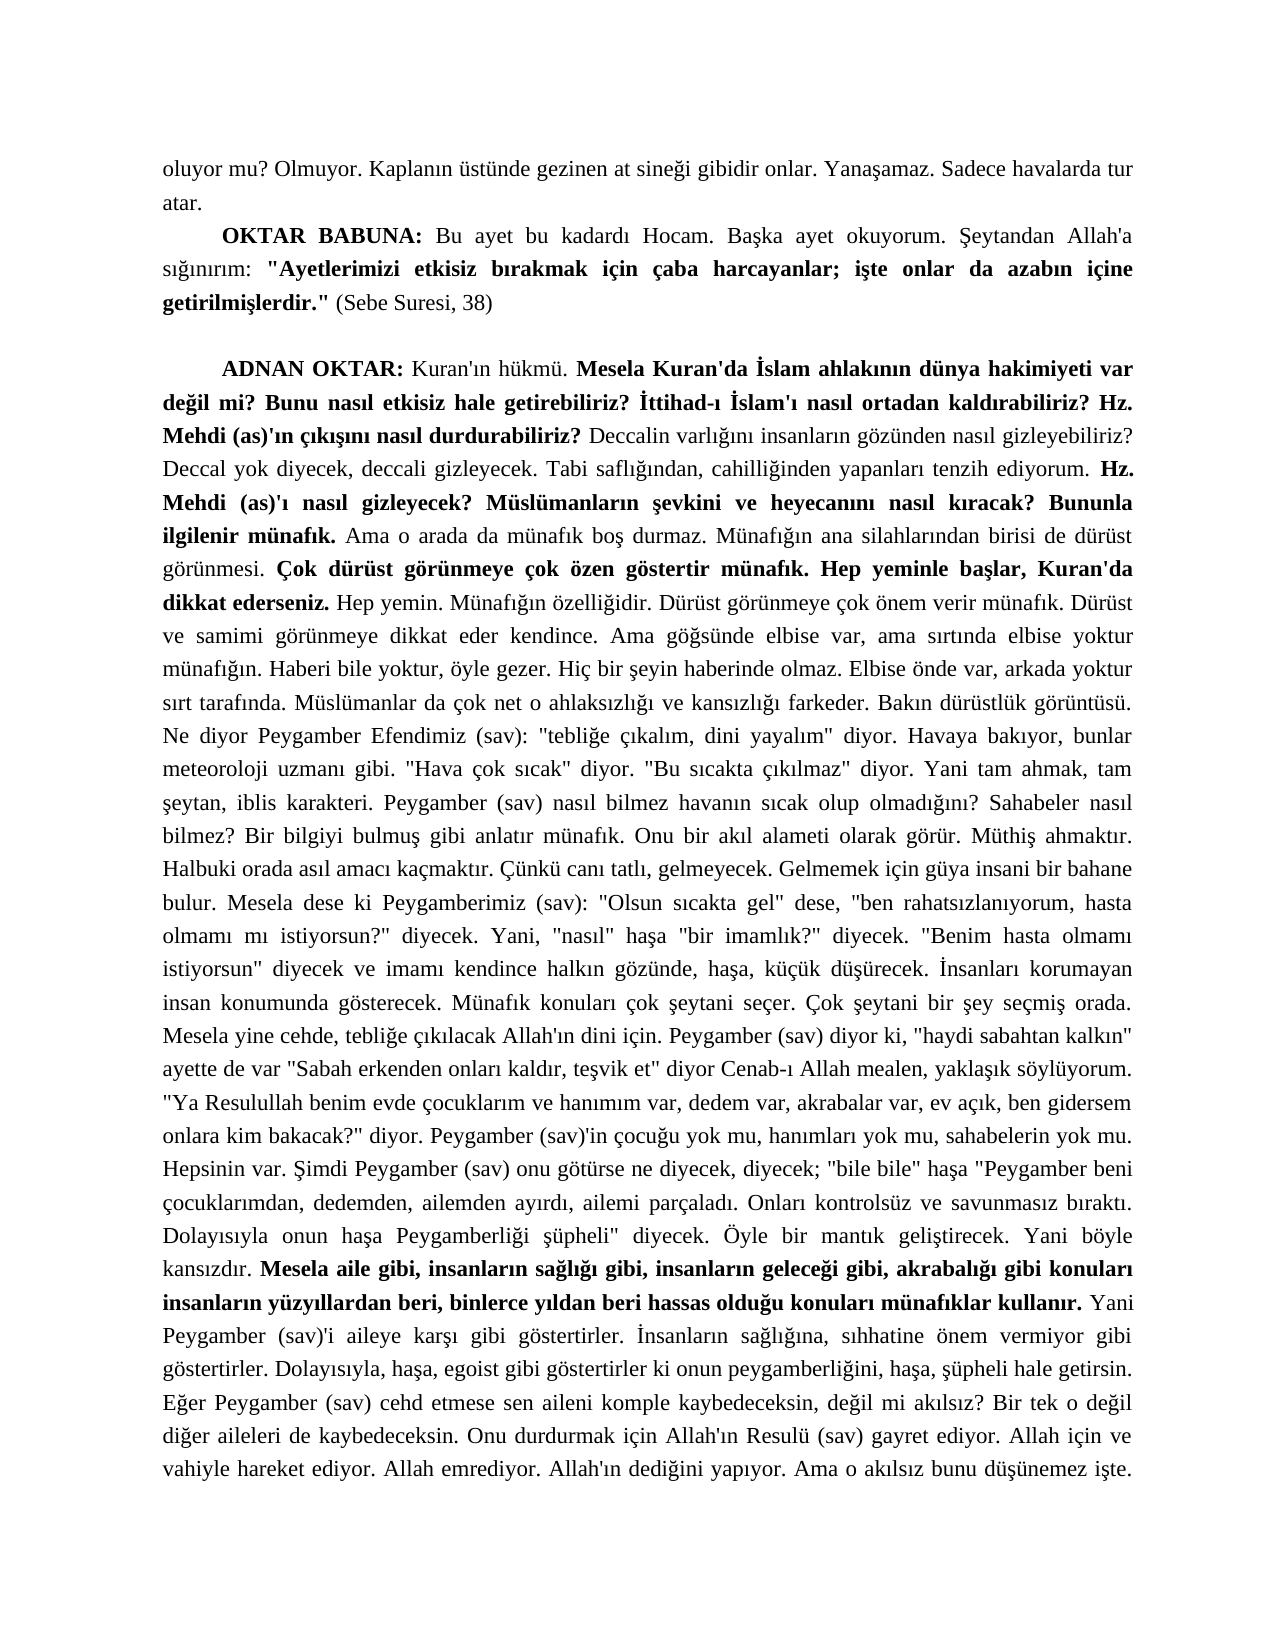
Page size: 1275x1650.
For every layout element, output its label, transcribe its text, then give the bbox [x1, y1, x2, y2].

text OKTAR BABUNA: Bu ayet bu kadardı Hocam. Başka ayet okuyorum. Şeytandan Allah'a sığınırım: "Ayetlerimizi etkisiz bırakmak için çaba harcayanlar; işte onlar da azabın içine getirilmişlerdir." (Sebe Suresi, 38) [162, 217, 1134, 317]
text ADNAN OKTAR: Kuran'ın hükmü. Mesela Kuran'da İslam ahlakının dünya hakimiyeti var değil mi? Bunu nasıl etkisiz hale getirebiliriz? İttihad-ı İslam'ı nasıl ortadan kaldırabiliriz? Hz. Mehdi (as)'ın çıkışını nasıl durdurabiliriz? Deccalin varlığını insanların gözünden nasıl gizleyebiliriz? Deccal yok diyecek, deccali gizleyecek. Tabi saflığından, cahilliğinden yapanları tenzih ediyorum. Hz. Mehdi (as)'ı nasıl gizleyecek? Müslümanların şevkini ve heyecanını nasıl kıracak? Bununla ilgilenir münafık. Ama o arada da münafık boş durmaz. Münafığın ana silahlarından birisi de dürüst görünmesi. Çok dürüst görünmeye çok özen göstertir münafık. Hep yeminle başlar, Kuran'da dikkat ederseniz. Hep yemin. Münafığın özelliğidir. Dürüst görünmeye çok önem verir münafık. Dürüst ve samimi görünmeye dikkat eder kendince. Ama göğsünde elbise var, ama sırtında elbise yoktur münafığın. Haberi bile yoktur, öyle gezer. Hiç bir şeyin haberinde olmaz. Elbise önde var, arkada yoktur sırt tarafında. Müslümanlar da çok net o ahlaksızlığı ve kansızlığı farkeder. Bakın dürüstlük görüntüsü. Ne diyor Peygamber Efendimiz (sav): "tebliğe çıkalım, dini yayalım" diyor. Havaya bakıyor, bunlar meteoroloji uzmanı gibi. "Hava çok sıcak" diyor. "Bu sıcakta çıkılmaz" diyor. Yani tam ahmak, tam şeytan, iblis karakteri. Peygamber (sav) nasıl bilmez havanın sıcak olup olmadığını? Sahabeler nasıl bilmez? Bir bilgiyi bulmuş gibi anlatır münafık. Onu bir akıl alameti olarak görür. Müthiş ahmaktır. Halbuki orada asıl amacı kaçmaktır. Çünkü canı tatlı, gelmeyecek. Gelmemek için güya insani bir bahane bulur. Mesela dese ki Peygamberimiz (sav): "Olsun sıcakta gel" dese, "ben rahatsızlanıyorum, hasta olmamı mı istiyorsun?" diyecek. Yani, "nasıl" haşa "bir imamlık?" diyecek. "Benim hasta olmamı istiyorsun" diyecek ve imamı kendince halkın gözünde, haşa, küçük düşürecek. İnsanları korumayan insan konumunda gösterecek. Münafık konuları çok şeytani seçer. Çok şeytani bir şey seçmiş orada. Mesela yine cehde, tebliğe çıkılacak Allah'ın dini için. Peygamber (sav) diyor ki, "haydi sabahtan kalkın" ayette de var "Sabah erkenden onları kaldır, teşvik et" diyor Cenab-ı Allah mealen, yaklaşık söylüyorum. "Ya Resulullah benim evde çocuklarım ve hanımım var, dedem var, akrabalar var, ev açık, ben gidersem onlara kim bakacak?" diyor. Peygamber (sav)'in çocuğu yok mu, hanımları yok mu, sahabelerin yok mu. Hepsinin var. Şimdi Peygamber (sav) onu götürse ne diyecek, diyecek; "bile bile" haşa "Peygamber beni çocuklarımdan, dedemden, ailemden ayırdı, ailemi parçaladı. Onları kontrolsüz ve savunmasız bıraktı. Dolayısıyla onun haşa Peygamberliği şüpheli" diyecek. Öyle bir mantık geliştirecek. Yani böyle kansızdır. Mesela aile gibi, insanların sağlığı gibi, insanların geleceği gibi, akrabalığı gibi konuları insanların yüzyıllardan beri, binlerce yıldan beri hassas olduğu konuları münafıklar kullanır. Yani Peygamber (sav)'i aileye karşı gibi göstertirler. İnsanların sağlığına, sıhhatine önem vermiyor gibi göstertirler. Dolayısıyla, haşa, egoist gibi göstertirler ki onun peygamberliğini, haşa, şüpheli hale getirsin. Eğer Peygamber (sav) cehd etmese sen aileni komple kaybedeceksin, değil mi akılsız? Bir tek o değil diğer aileleri de kaybedeceksin. Onu durdurmak için Allah'ın Resulü (sav) gayret ediyor. Allah için ve vahiyle hareket ediyor. Allah emrediyor. Allah'ın dediğini yapıyor. Ama o akılsız bunu düşünemez işte. [162, 350, 1134, 1483]
text oluyor mu? Olmuyor. Kaplanın üstünde gezinen at sineği gibidir onlar. Yanaşamaz. Sadece havalarda tur atar. [162, 150, 1134, 217]
